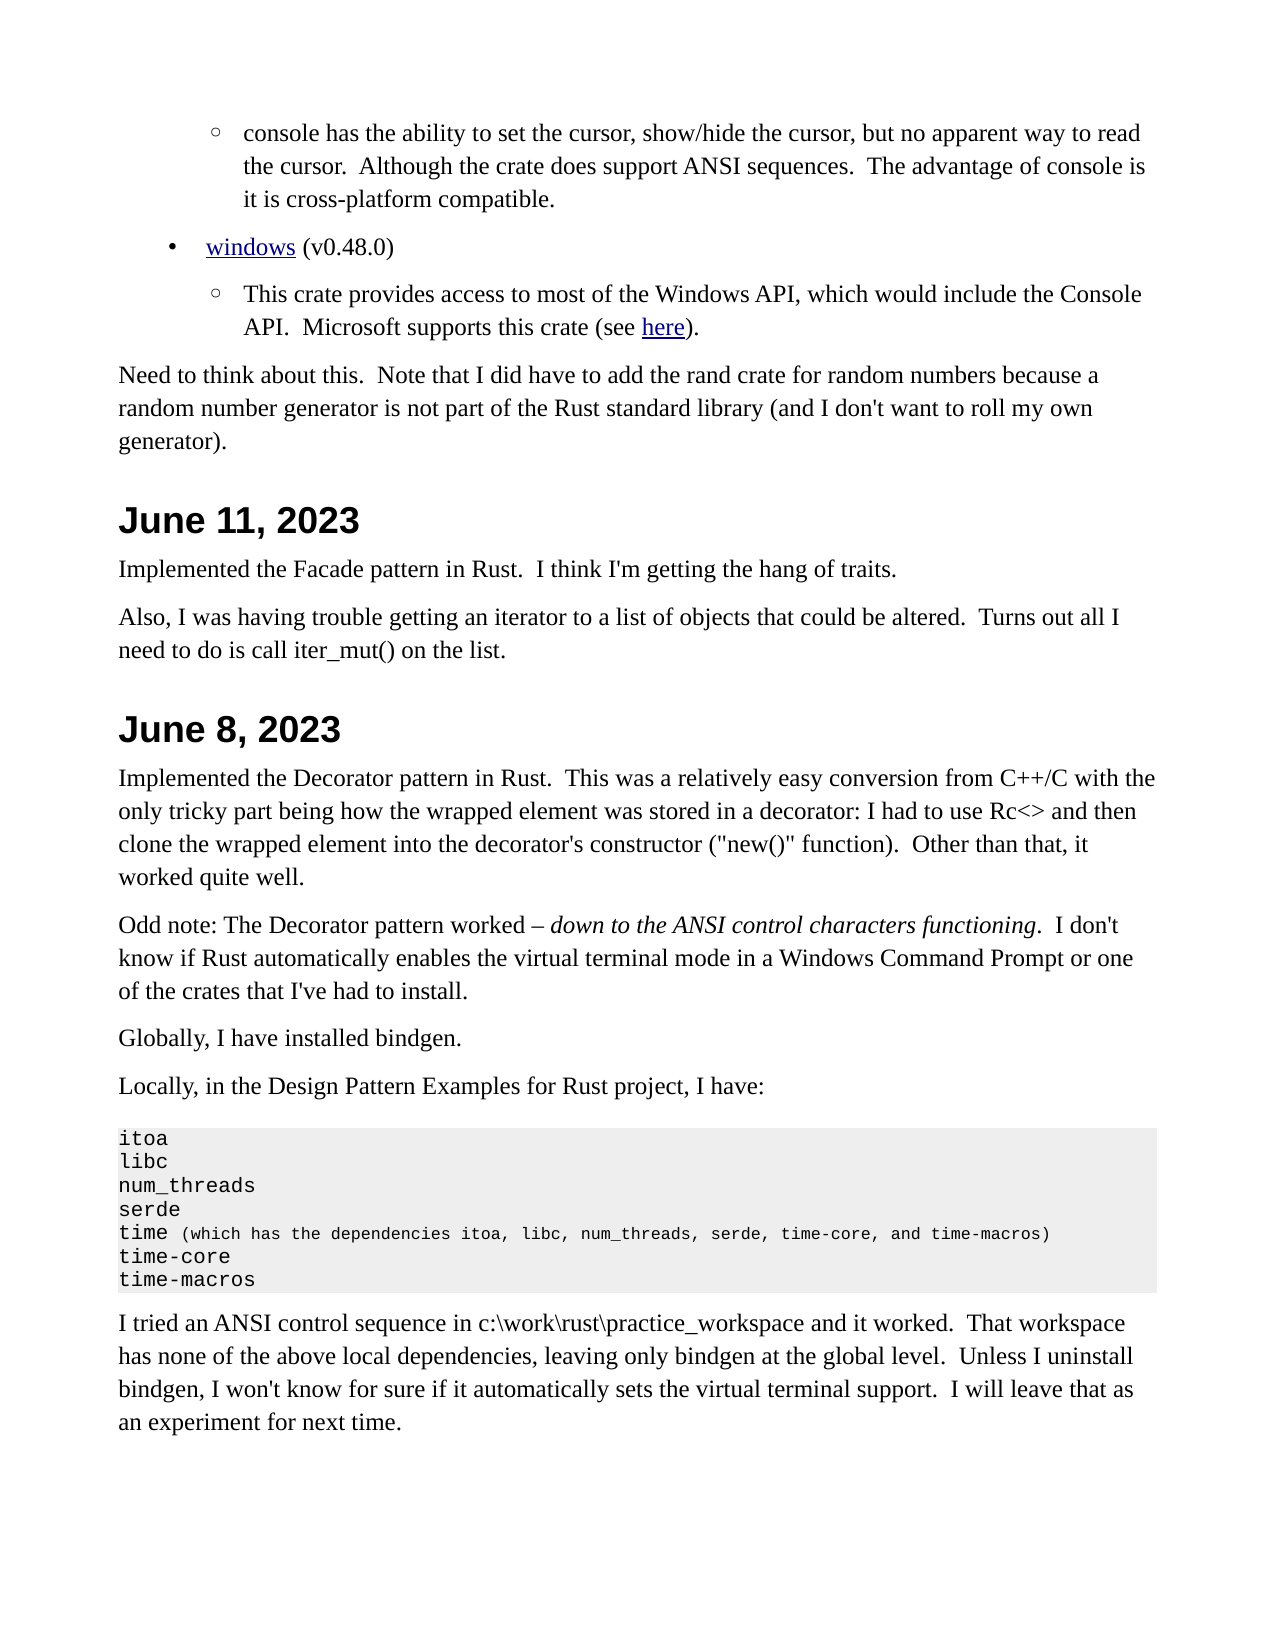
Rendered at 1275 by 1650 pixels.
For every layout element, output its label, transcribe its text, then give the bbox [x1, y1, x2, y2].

text Odd note: The Decorator pattern worked – down to the ANSI control characters functioning. I don't know if Rust automatically enables the virtual terminal mode in a Windows Command Prompt or one of the crates that I've had to install. [118, 910, 1157, 1004]
list console has the ability to set the cursor, show/hide the cursor, but no apparent way to read the cursor. Although the crate does support ANSI sequences. The advantage of console is it is cross-platform compatible. [206, 118, 1157, 213]
subtitle June 8, 2023 [118, 707, 1157, 751]
text I tried an ANSI control sequence in c:\work\rust\practice_workspace and it worked. That workspace has none of the above local dependencies, leaving only bindgen at the global level. Unless I uninstall bindgen, I won't know for sure if it automatically sets the virtual terminal support. I will leave that as an experiment for next time. [118, 1308, 1157, 1436]
text Locally, in the Design Pattern Examples for Rust project, I have: [118, 1071, 1157, 1100]
text Implemented the Decorator pattern in Rust. This was a relatively easy conversion from C++/C with the only tricky part being how the wrapped element was stored in a decorator: I had to use Rc<> and then clone the wrapped element into the decorator's constructor ("new()" function). Other than that, it worked quite well. [118, 763, 1157, 891]
text Need to think about this. Note that I did have to add the rand crate for random numbers because a random number generator is not part of the Rust standard library (and I don't want to roll my own generator). [118, 360, 1157, 455]
text libc [118, 1151, 1157, 1175]
text Globally, I have installed bindgen. [118, 1023, 1157, 1052]
text time-core [118, 1246, 1157, 1269]
text Implemented the Facade pattern in Rust. I think I'm getting the hang of traits. [118, 554, 1157, 583]
subtitle June 11, 2023 [118, 499, 1157, 542]
list This crate provides access to most of the Windows API, which would include the Console API. Microsoft supports this crate (see here). [206, 279, 1157, 341]
text serde [118, 1198, 1157, 1222]
text time-macros [118, 1269, 1157, 1293]
text Also, I was having trouble getting an iterator to a list of objects that could be altered. Turns out all I need to do is call iter_mut() on the list. [118, 602, 1157, 664]
text num_threads [118, 1175, 1157, 1198]
list windows (v0.48.0) [168, 232, 1157, 261]
text itoa [118, 1128, 1157, 1151]
text time (which has the dependencies itoa, libc, num_threads, serde, time-core, and time-macros) [118, 1222, 1157, 1246]
